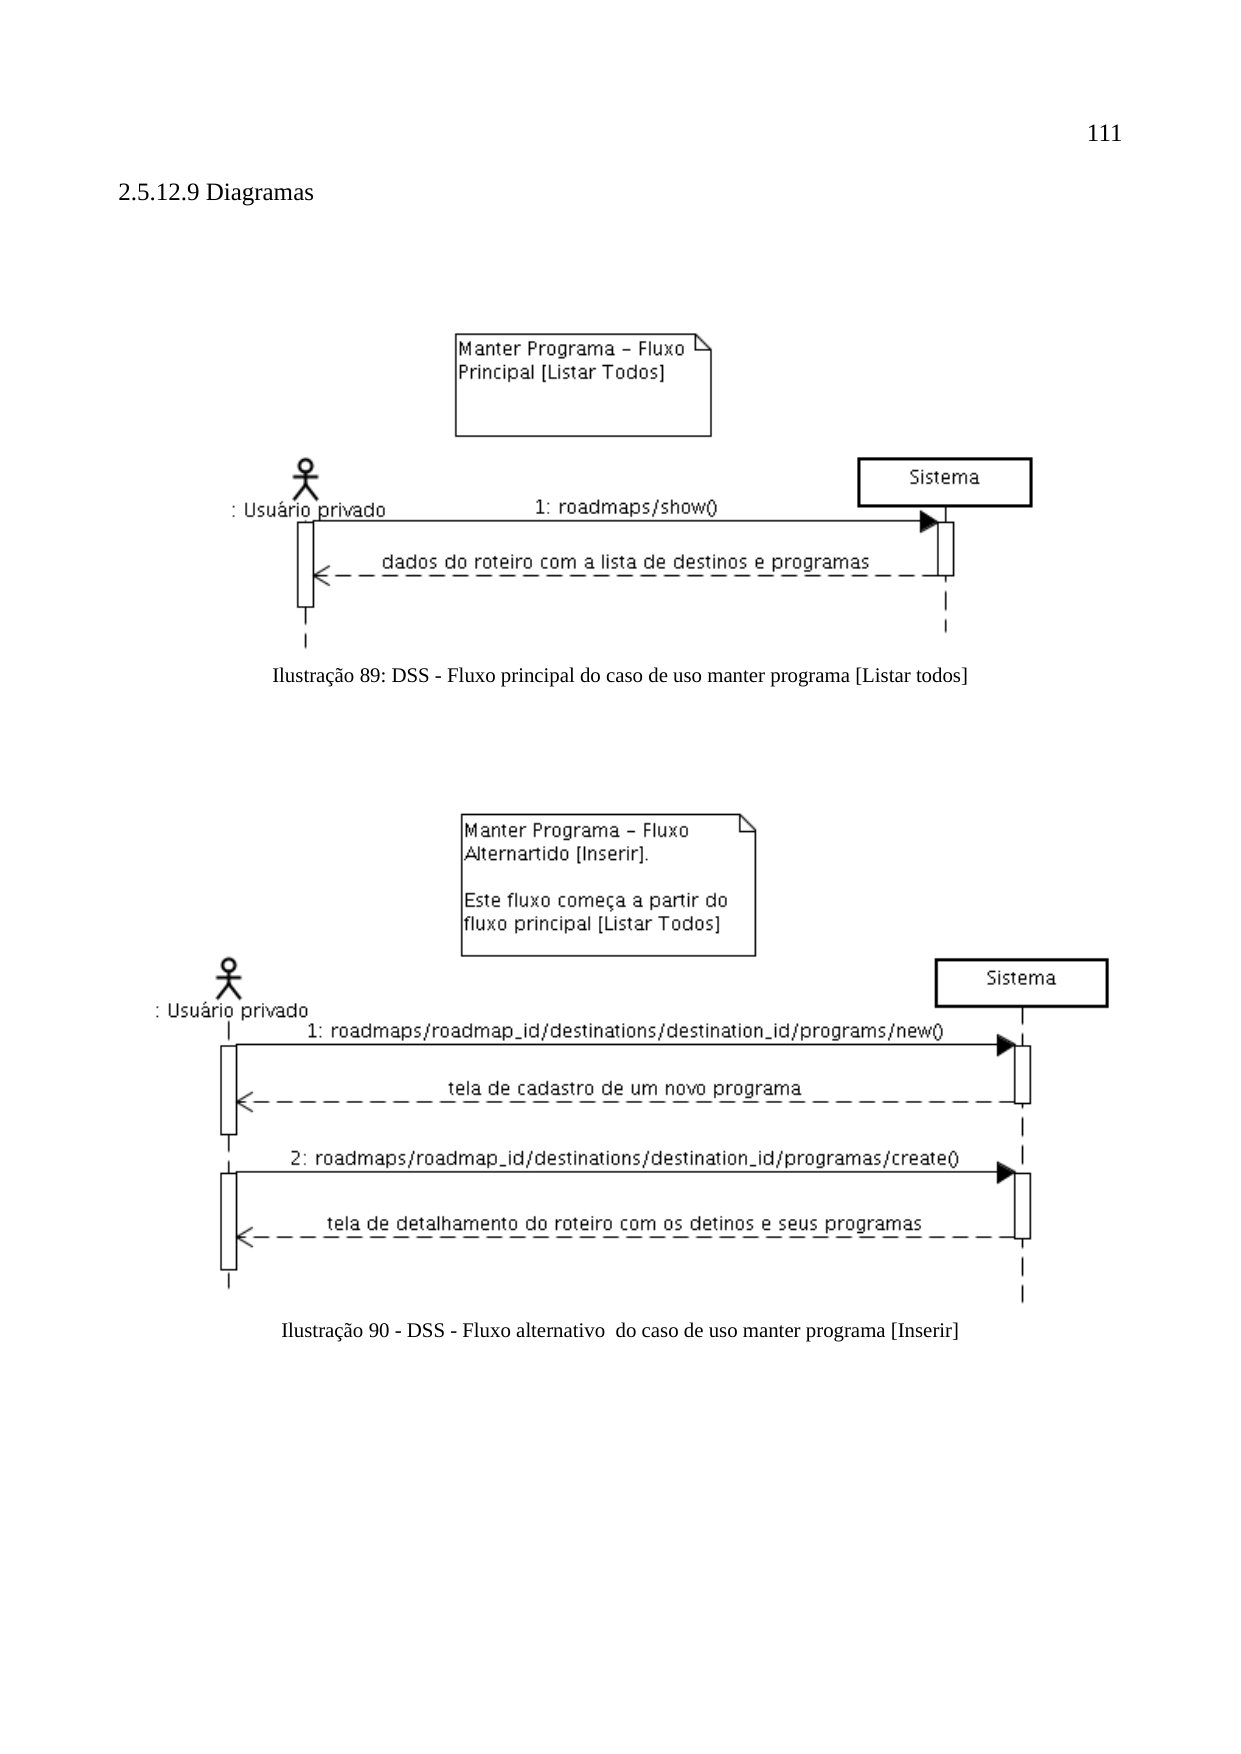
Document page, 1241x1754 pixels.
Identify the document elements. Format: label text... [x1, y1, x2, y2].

picture [118, 800, 1123, 1319]
text Ilustração 89: DSS - Fluxo principal do caso de uso manter programa [Listar todos] [194, 663, 1046, 687]
subtitle Diagramas [118, 177, 1122, 206]
text Ilustração 90 - DSS - Fluxo alternativo do caso de uso manter programa [Inserir] [118, 1319, 1122, 1342]
picture [194, 319, 1047, 663]
